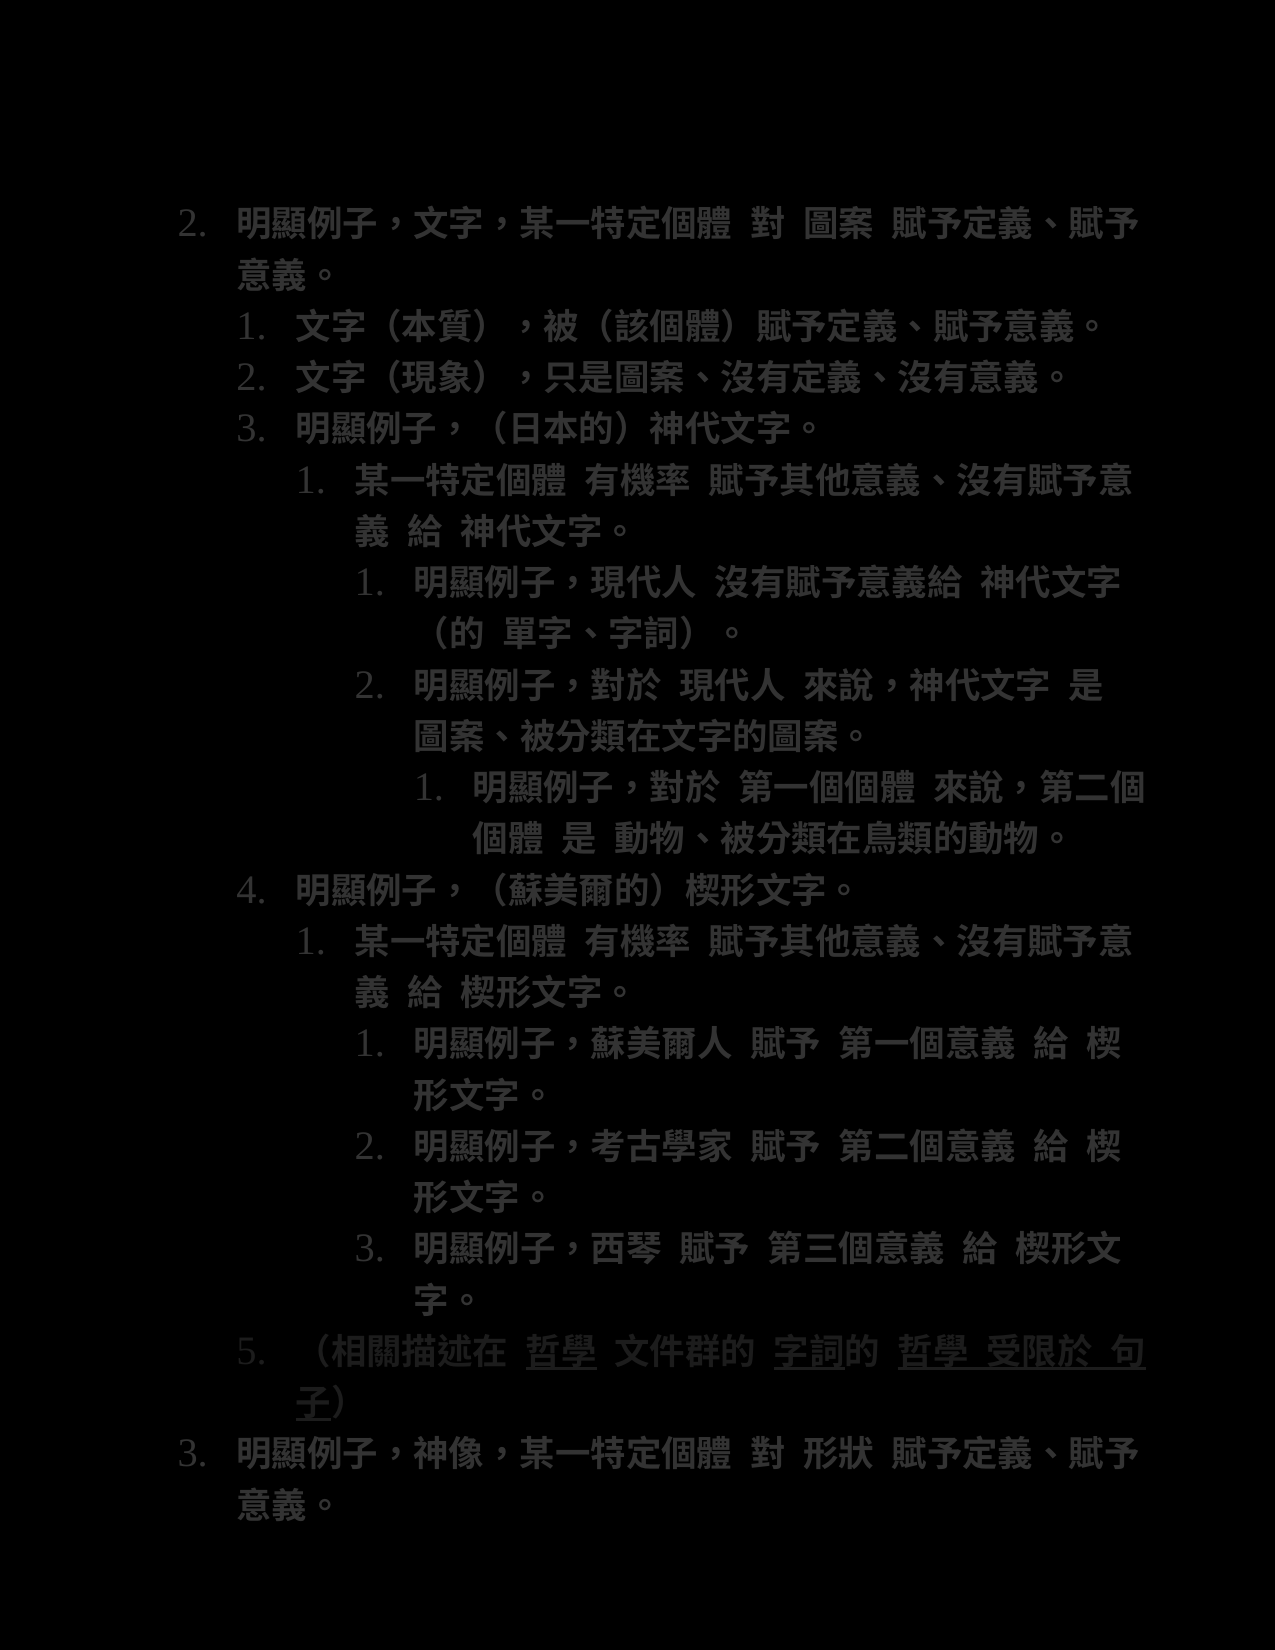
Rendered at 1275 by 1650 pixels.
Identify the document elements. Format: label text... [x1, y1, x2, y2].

list 某一特定個體 有機率 賦予其他意義、沒有賦予意義 給 楔形文字。 [295, 913, 1157, 1016]
list 明顯例子，（蘇美爾的）楔形文字。 [236, 862, 1157, 913]
list 文字（本質），被（該個體）賦予定義、賦予意義。 [236, 298, 1157, 349]
list 明顯例子，考古學家 賦予 第二個意義 給 楔形文字。 [354, 1118, 1157, 1221]
list 明顯例子，對於 現代人 來說，神代文字 是 圖案、被分類在文字的圖案。 [354, 657, 1157, 759]
list 明顯例子，蘇美爾人 賦予 第一個意義 給 楔形文字。 [354, 1016, 1157, 1118]
list 文字（現象），只是圖案、沒有定義、沒有意義。 [236, 349, 1157, 401]
list （相關描述在 哲學 文件群的 字詞的 哲學 受限於 句子） [236, 1323, 1157, 1426]
list 明顯例子，神像，某一特定個體 對 形狀 賦予定義、賦予意義。 [177, 1426, 1157, 1528]
list 明顯例子，（日本的）神代文字。 [236, 401, 1157, 452]
list 明顯例子，西琴 賦予 第三個意義 給 楔形文字。 [354, 1221, 1157, 1323]
list 明顯例子，現代人 沒有賦予意義給 神代文字（的 單字、字詞）。 [354, 554, 1157, 657]
list 某一特定個體 有機率 賦予其他意義、沒有賦予意義 給 神代文字。 [295, 452, 1157, 554]
list 明顯例子，文字，某一特定個體 對 圖案 賦予定義、賦予意義。 [177, 196, 1157, 298]
list 明顯例子，對於 第一個個體 來說，第二個個體 是 動物、被分類在鳥類的動物。 [413, 759, 1157, 862]
